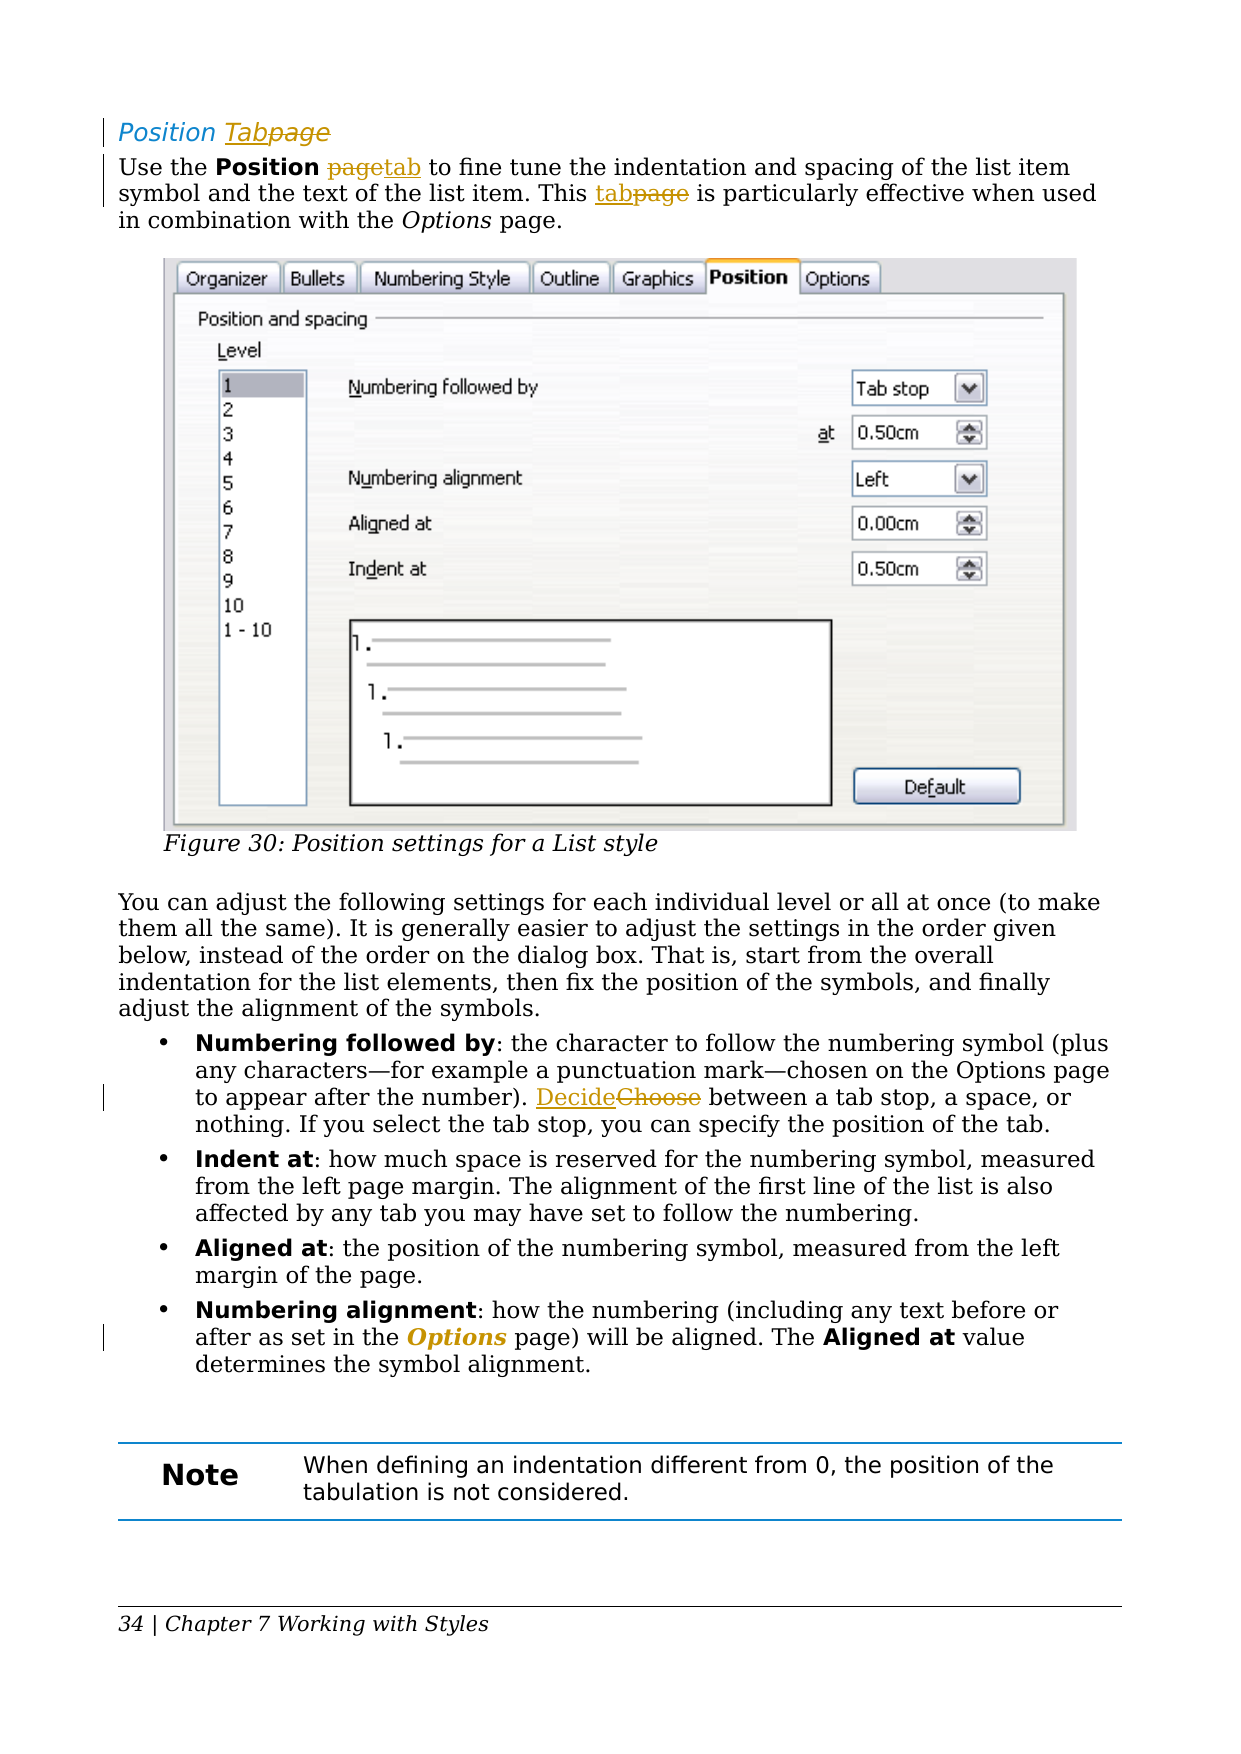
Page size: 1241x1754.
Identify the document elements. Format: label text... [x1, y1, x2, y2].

text Figure 30: Position settings for a List style [164, 831, 1077, 857]
list Aligned at: the position of the numbering symbol, measured from the left margin of the page. [156, 1233, 1122, 1288]
list You can adjust the following settings for each individual level or all at once (to make them all the same). It is generally easier to adjust the settings in the order given below, instead of the order on the dialog box. That is, start from the overall indentation for the list elements, then fix the position of the symbols, and finally adjust the alignment of the symbols. [118, 889, 1122, 1022]
subtitle Position Tab [118, 118, 1122, 147]
list Indent at: how much space is reserved for the numbering symbol, measured from the left page margin. The alignment of the first line of the list is also affected by any tab you may have set to follow the numbering. [156, 1144, 1122, 1226]
table_header When defining an indentation different from 0, the position of the tabulation is not considered. [281, 1444, 1122, 1519]
picture [163, 258, 1077, 831]
list Numbering followed by: the character to follow the numbering symbol (plus any characters—for example a punctuation mark—chosen on the Options page to appear after the number). Decide between a tab stop, a space, or nothing. If you select the tab stop, you can specify the position of the tab. [156, 1028, 1122, 1138]
text Use the Position tab to fine tune the indentation and spacing of the list item symbol and the text of the list item. This tab is particularly effective when used in combination with the Options page. [118, 154, 1122, 234]
list Numbering alignment: how the numbering (including any text before or after as set in the Options page) will be aligned. The Aligned at value determines the symbol alignment. [156, 1295, 1122, 1378]
table_header Note [118, 1444, 281, 1519]
